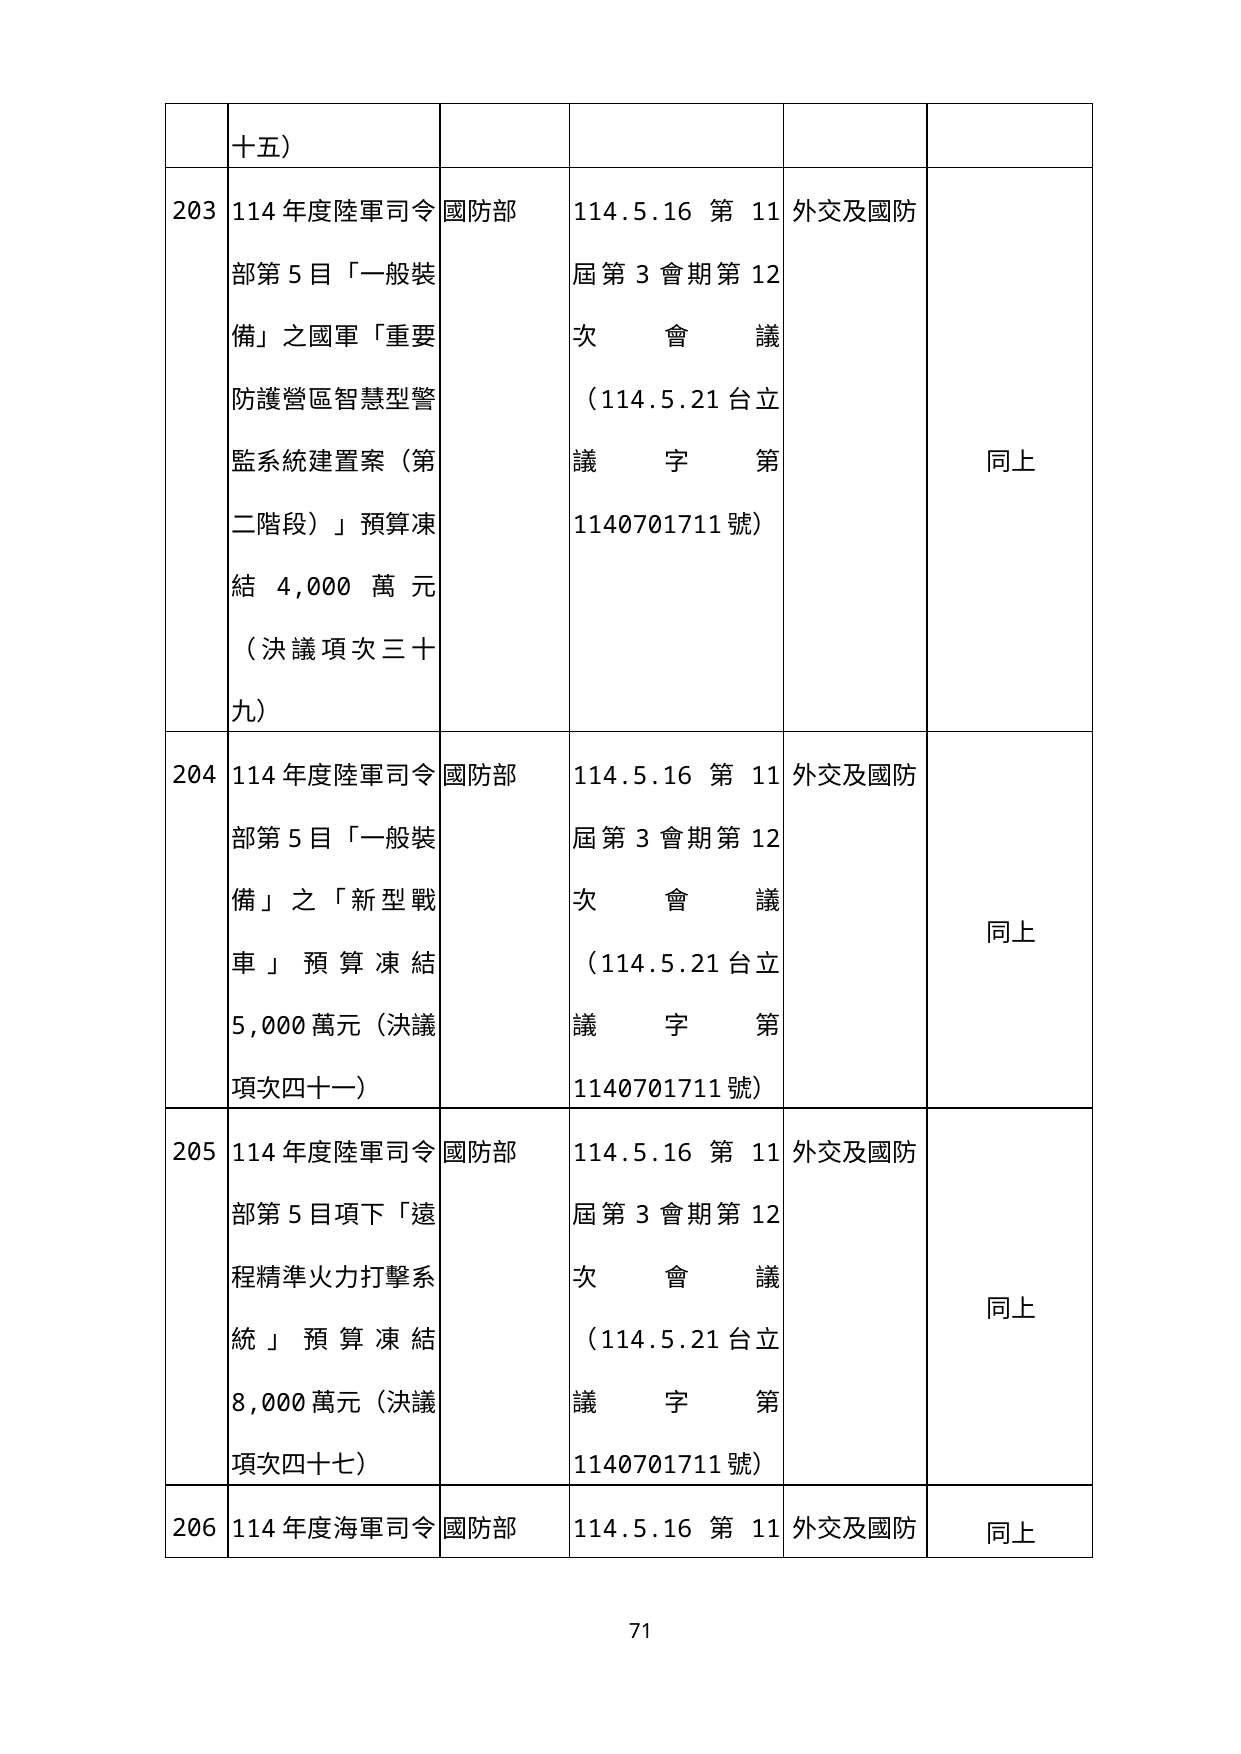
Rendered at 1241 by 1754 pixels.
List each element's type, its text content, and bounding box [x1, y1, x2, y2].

table_cell 114.5.16第11 [570, 1486, 783, 1557]
table_cell [166, 732, 227, 1107]
table_cell 114年度陸軍司令部第5目項下「遠程精準火力打擊系統」預算凍結8,000萬元（決議項次四十七） [229, 1109, 439, 1484]
table_cell [928, 104, 1092, 167]
table_cell 外交及國防 [784, 1109, 926, 1484]
table_cell 同上 [928, 1486, 1092, 1557]
table_cell 同上 [928, 1109, 1092, 1484]
table_cell 國防部 [441, 732, 569, 1107]
table_cell 同上 [928, 732, 1092, 1107]
table_cell 114年度海軍司令 [229, 1486, 439, 1557]
table_cell 國防部 [441, 1109, 569, 1484]
table_cell [166, 1109, 227, 1484]
table_cell 外交及國防 [784, 1486, 926, 1557]
table_cell 114.5.16第11屆第3會期第12次會議（114.5.21台立議字第1140701711號） [570, 168, 783, 731]
table_cell 114年度陸軍司令部第5目「一般裝備」之國軍「重要防護營區智慧型警監系統建置案（第二階段）」預算凍結4,000萬元（決議項次三十九） [229, 168, 439, 731]
table_cell 國防部 [441, 1486, 569, 1557]
table_cell 114.5.16第11屆第3會期第12次會議（114.5.21台立議字第1140701711號） [570, 1109, 783, 1484]
table_cell [166, 104, 227, 167]
table_cell [166, 1486, 227, 1557]
table_cell 國防部 [441, 168, 569, 731]
table_cell 十五） [229, 104, 439, 167]
table_cell [570, 104, 783, 167]
table_cell 外交及國防 [784, 168, 926, 731]
table_cell 同上 [928, 168, 1092, 731]
table_cell 114年度陸軍司令部第5目「一般裝備」之「新型戰車」預算凍結5,000萬元（決議項次四十一） [229, 732, 439, 1107]
table_cell 114.5.16第11屆第3會期第12次會議（114.5.21台立議字第1140701711號） [570, 732, 783, 1107]
table_cell [166, 168, 227, 731]
table_cell [441, 104, 569, 167]
table_cell 外交及國防 [784, 732, 926, 1107]
table_cell [784, 104, 926, 167]
